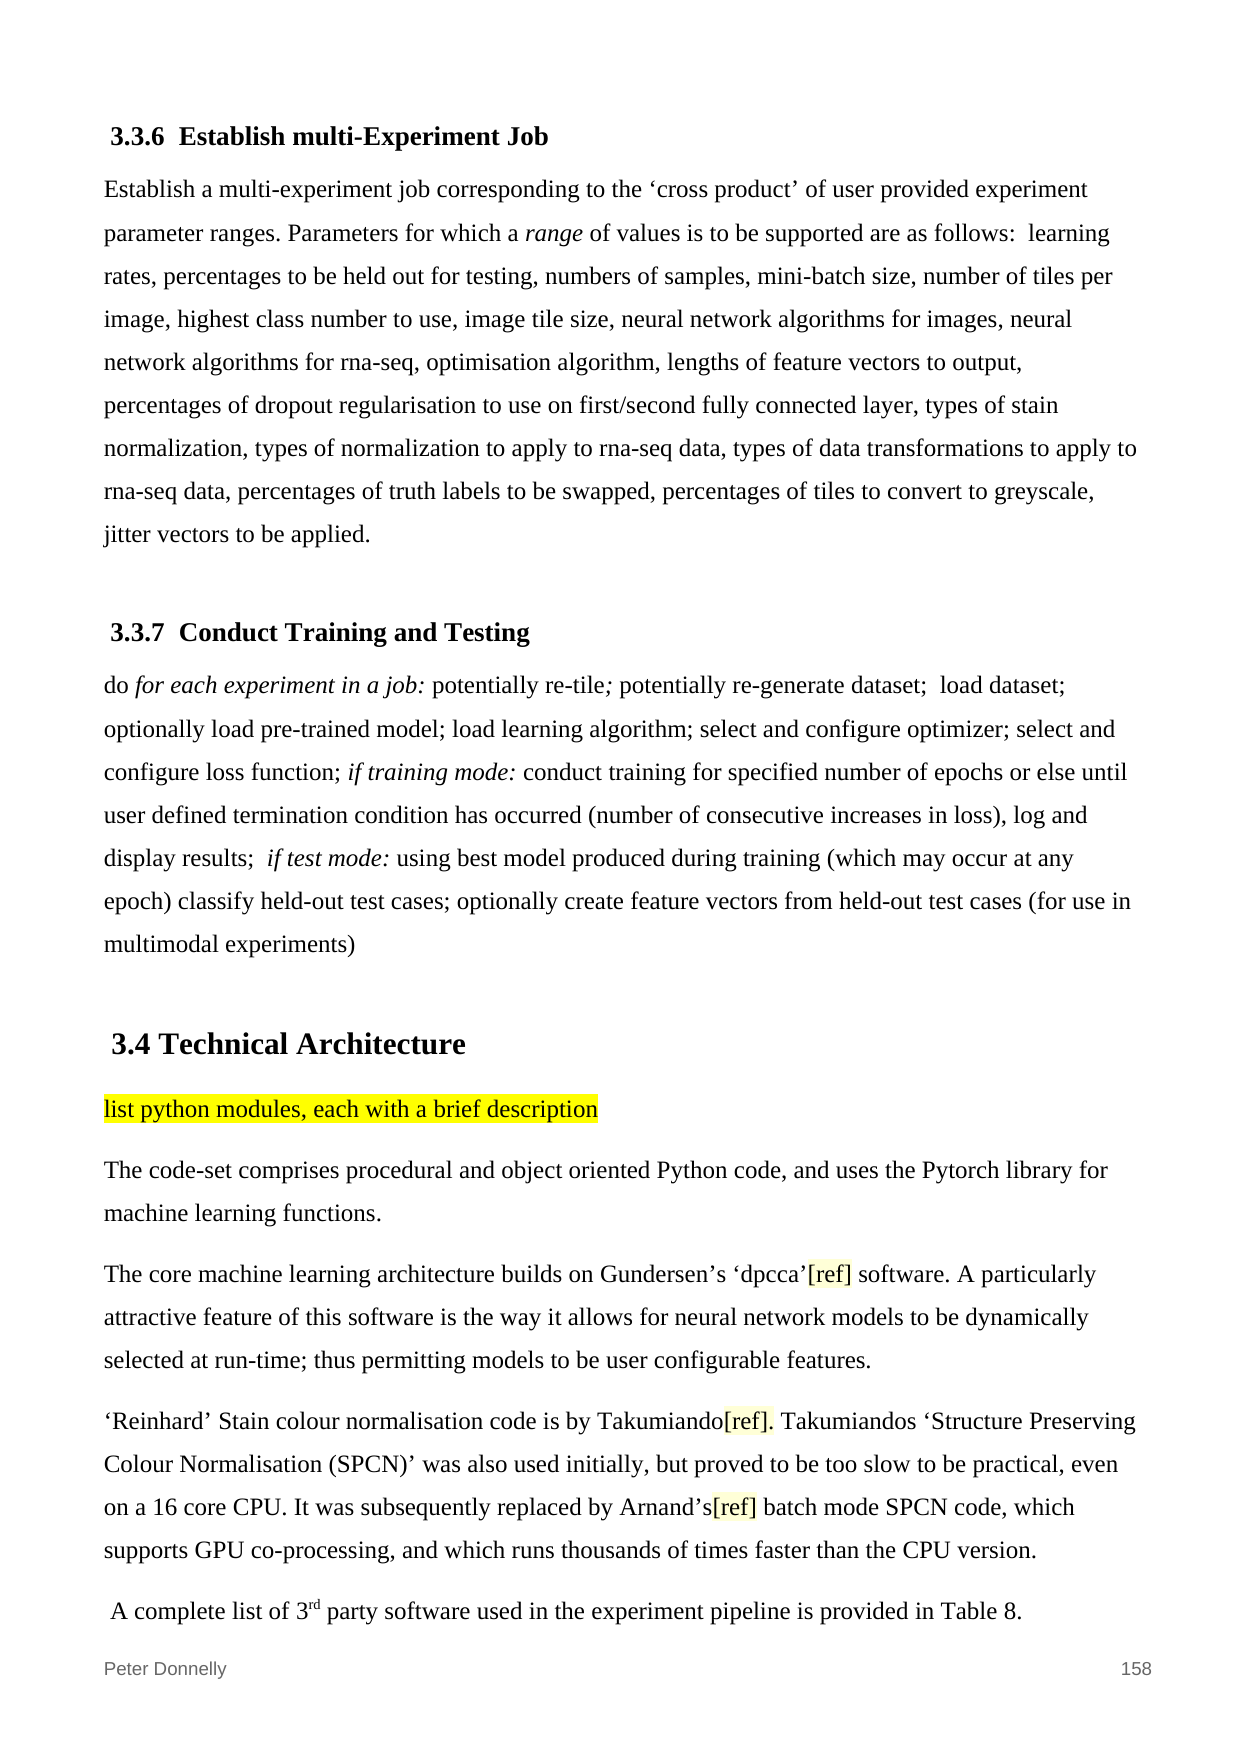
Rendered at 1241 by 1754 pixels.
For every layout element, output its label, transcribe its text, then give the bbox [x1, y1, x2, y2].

text The code-set comprises procedural and object oriented Python code, and uses the Pytorch library for machine learning functions. [103, 1155, 1146, 1227]
text list python modules, each with a brief description [103, 1094, 1146, 1123]
subtitle Technical Architecture [103, 1026, 1146, 1062]
subtitle Conduct Training and Testing [103, 616, 1146, 647]
text The core machine learning architecture builds on Gundersen’s ‘dpcca’[ref] software. A particularly attractive feature of this software is the way it allows for neural network models to be dynamically selected at run-time; thus permitting models to be user configurable features. [103, 1259, 1146, 1374]
text ‘Reinhard’ Stain colour normalisation code is by Takumiando[ref]. Takumiandos ‘Structure Preserving Colour Normalisation (SPCN)’ was also used initially, but proved to be too slow to be practical, even on a 16 core CPU. It was subsequently replaced by Arnand’s[ref] batch mode SPCN code, which supports GPU co-processing, and which runs thousands of times faster than the CPU version. [103, 1406, 1146, 1564]
text do for each experiment in a job: potentially re-tile; potentially re-generate dataset; load dataset; optionally load pre-trained model; load learning algorithm; select and configure optimizer; select and configure loss function; if training mode: conduct training for specified number of epochs or else until user defined termination condition has occurred (number of consecutive increases in loss), log and display results; if test mode: using best model produced during training (which may occur at any epoch) classify held-out test cases; optionally create feature vectors from held-out test cases (for use in multimodal experiments) [103, 671, 1146, 958]
subtitle Establish multi-Experiment Job [103, 120, 1146, 151]
text A complete list of 3rd party software used in the experiment pipeline is provided in Table 8. [103, 1596, 1146, 1625]
text Establish a multi-experiment job corresponding to the ‘cross product’ of user provided experiment parameter ranges. Parameters for which a range of values is to be supported are as follows: learning rates, percentages to be held out for testing, numbers of samples, mini-batch size, number of tiles per image, highest class number to use, image tile size, neural network algorithms for images, neural network algorithms for rna-seq, optimisation algorithm, lengths of feature vectors to output, percentages of dropout regularisation to use on first/second fully connected layer, types of stain normalization, types of normalization to apply to rna-seq data, types of data transformations to apply to rna-seq data, percentages of truth labels to be swapped, percentages of tiles to convert to greyscale, jitter vectors to be applied. [103, 174, 1146, 548]
